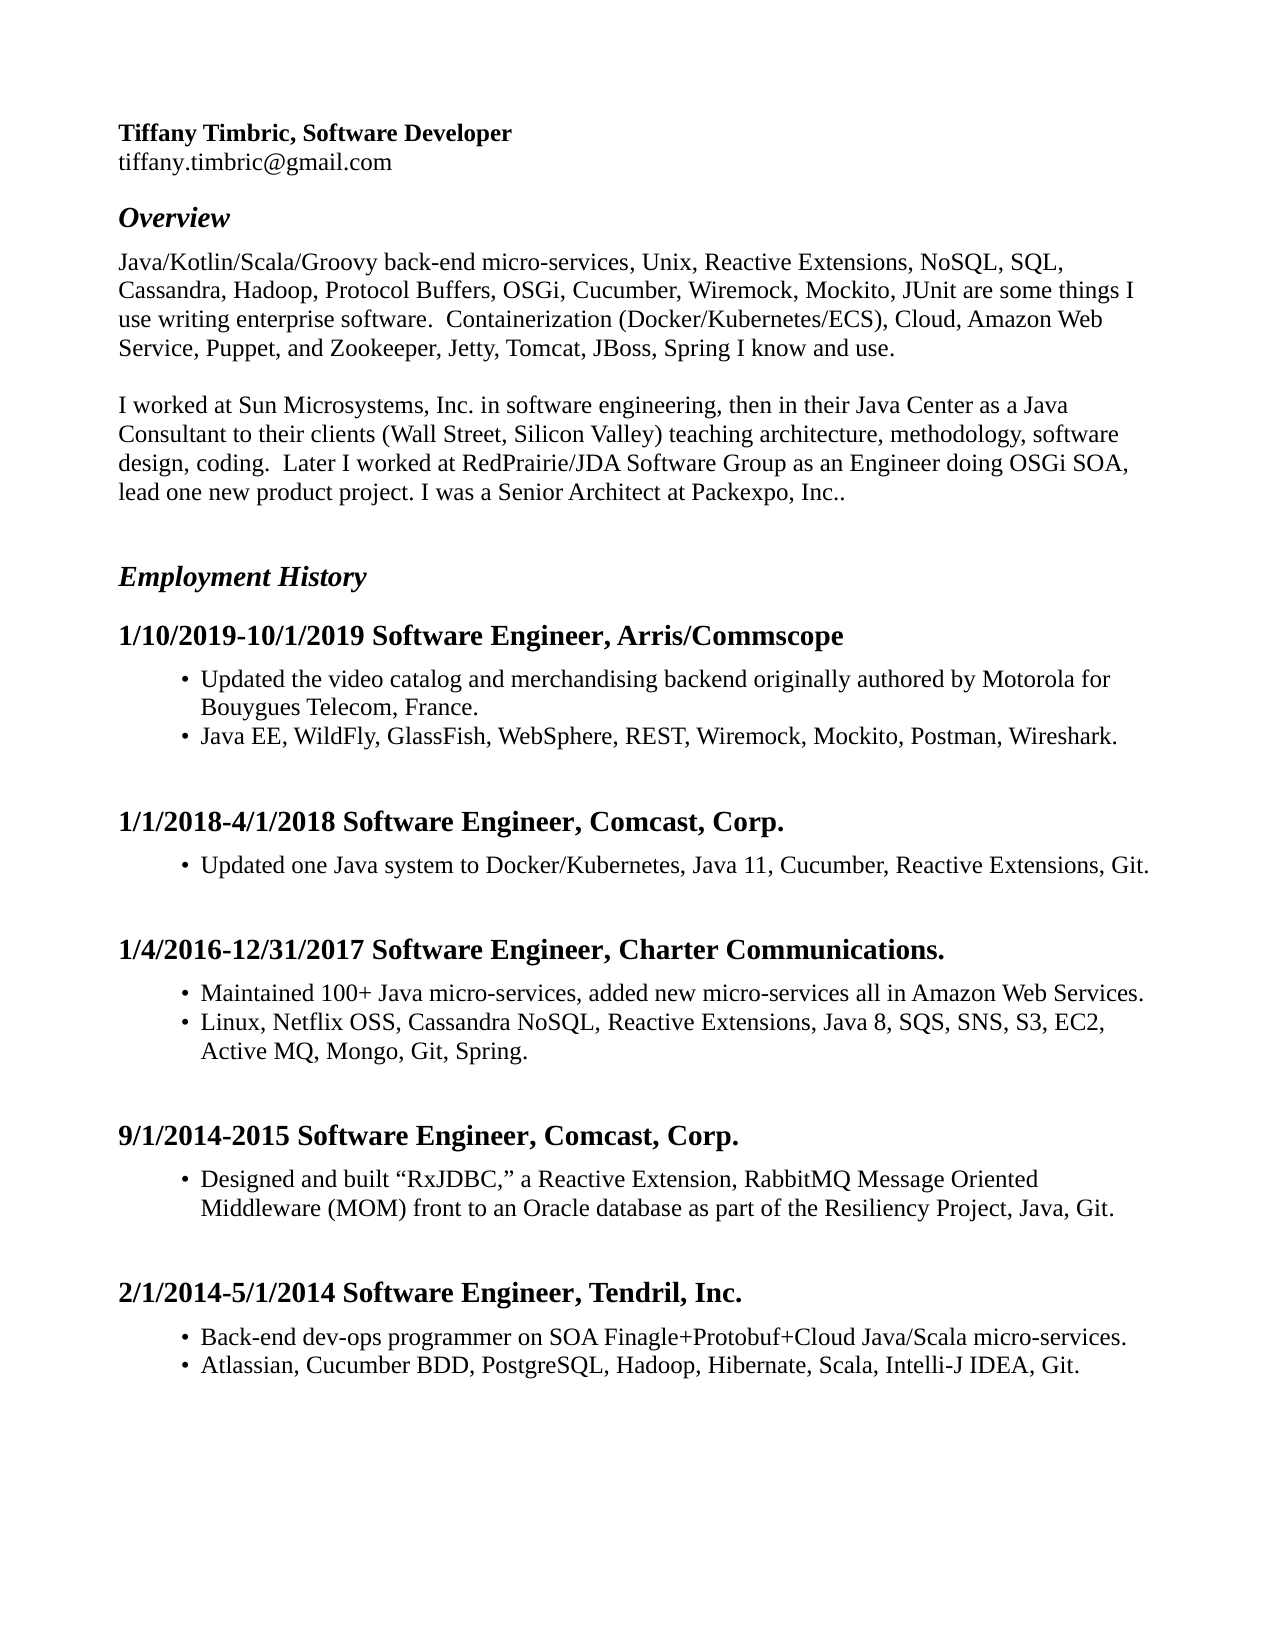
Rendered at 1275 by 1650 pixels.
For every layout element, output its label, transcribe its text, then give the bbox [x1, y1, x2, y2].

subtitle 1/1/2018-4/1/2018 Software Engineer, Comcast, Corp. [118, 804, 1157, 837]
subtitle 1/10/2019-10/1/2019 Software Engineer, Arris/Commscope [118, 618, 1157, 651]
list Atlassian, Cucumber BDD, PostgreSQL, Hadoop, Hibernate, Scala, Intelli-J IDEA, Git. [200, 1350, 1157, 1379]
list Maintained 100+ Java micro-services, added new micro-services all in Amazon Web Services. [200, 978, 1157, 1007]
list Java EE, WildFly, GlassFish, WebSphere, REST, Wiremock, Mockito, Postman, Wireshark. [200, 721, 1157, 750]
list Back-end dev-ops programmer on SOA Finagle+Protobuf+Cloud Java/Scala micro-services. [200, 1322, 1157, 1350]
text Java/Kotlin/Scala/Groovy back-end micro-services, Unix, Reactive Extensions, NoSQL, SQL, Cassandra, Hadoop, Protocol Buffers, OSGi, Cucumber, Wiremock, Mockito, JUnit are some things I use writing enterprise software. Containerization (Docker/Kubernetes/ECS), Cloud, Amazon Web Service, Puppet, and Zookeeper, Jetty, Tomcat, JBoss, Spring I know and use. [118, 247, 1157, 362]
list Designed and built “RxJDBC,” a Reactive Extension, RabbitMQ Message Oriented Middleware (MOM) front to an Oracle database as part of the Resiliency Project, Java, Git. [181, 1164, 1157, 1222]
subtitle 9/1/2014-2015 Software Engineer, Comcast, Corp. [118, 1118, 1157, 1152]
subtitle Tiffany Timbric, Software Developer tiffany.timbric@gmail.com [118, 118, 1157, 176]
list Updated the video catalog and merchandising backend originally authored by Motorola for Bouygues Telecom, France. [181, 664, 1157, 721]
subtitle 1/4/2016-12/31/2017 Software Engineer, Charter Communications. [118, 932, 1157, 966]
list Linux, Netflix OSS, Cassandra NoSQL, Reactive Extensions, Java 8, SQS, SNS, S3, EC2, Active MQ, Mongo, Git, Spring. [181, 1007, 1157, 1064]
subtitle 2/1/2014-5/1/2014 Software Engineer, Tendril, Inc. [118, 1276, 1157, 1309]
list Updated one Java system to Docker/Kubernetes, Java 11, Cucumber, Reactive Extensions, Git. [200, 850, 1157, 878]
subtitle Overview [118, 201, 1157, 234]
text I worked at Sun Microsystems, Inc. in software engineering, then in their Java Center as a Java Consultant to their clients (Wall Street, Silicon Valley) teaching architecture, methodology, software design, coding. Later I worked at RedPrairie/JDA Software Group as an Engineer doing OSGi SOA, lead one new product project. I was a Senior Architect at Packexpo, Inc.. [118, 390, 1157, 505]
subtitle Employment History [118, 559, 1157, 593]
